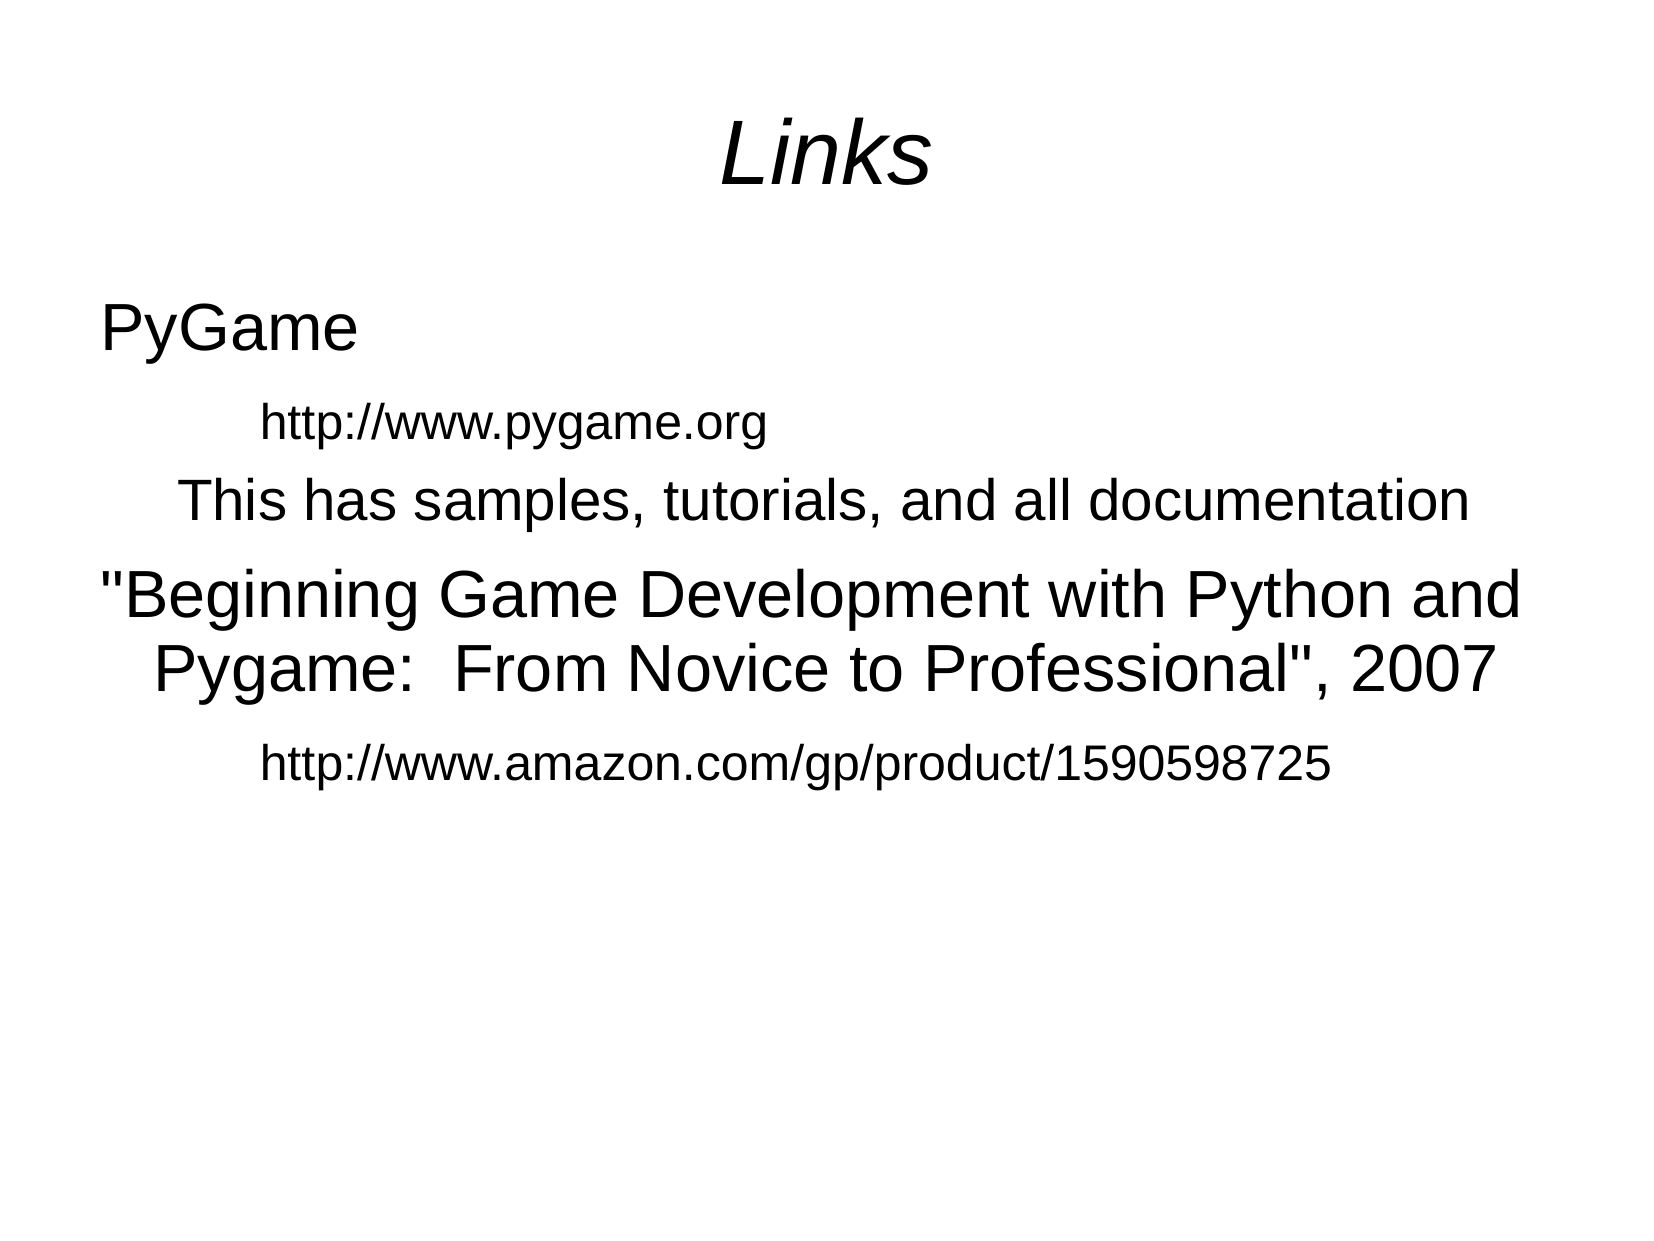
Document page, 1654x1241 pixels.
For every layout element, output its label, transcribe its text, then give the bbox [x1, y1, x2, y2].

list PyGame http://www.pygame.org This has samples, tutorials, and all documentation "Beginning Game Development with Python and Pygame: From Novice to Professional", 2007 http://www.amazon.com/gp/product/1590598725 [82, 290, 1571, 1094]
title Links [82, 56, 1571, 250]
